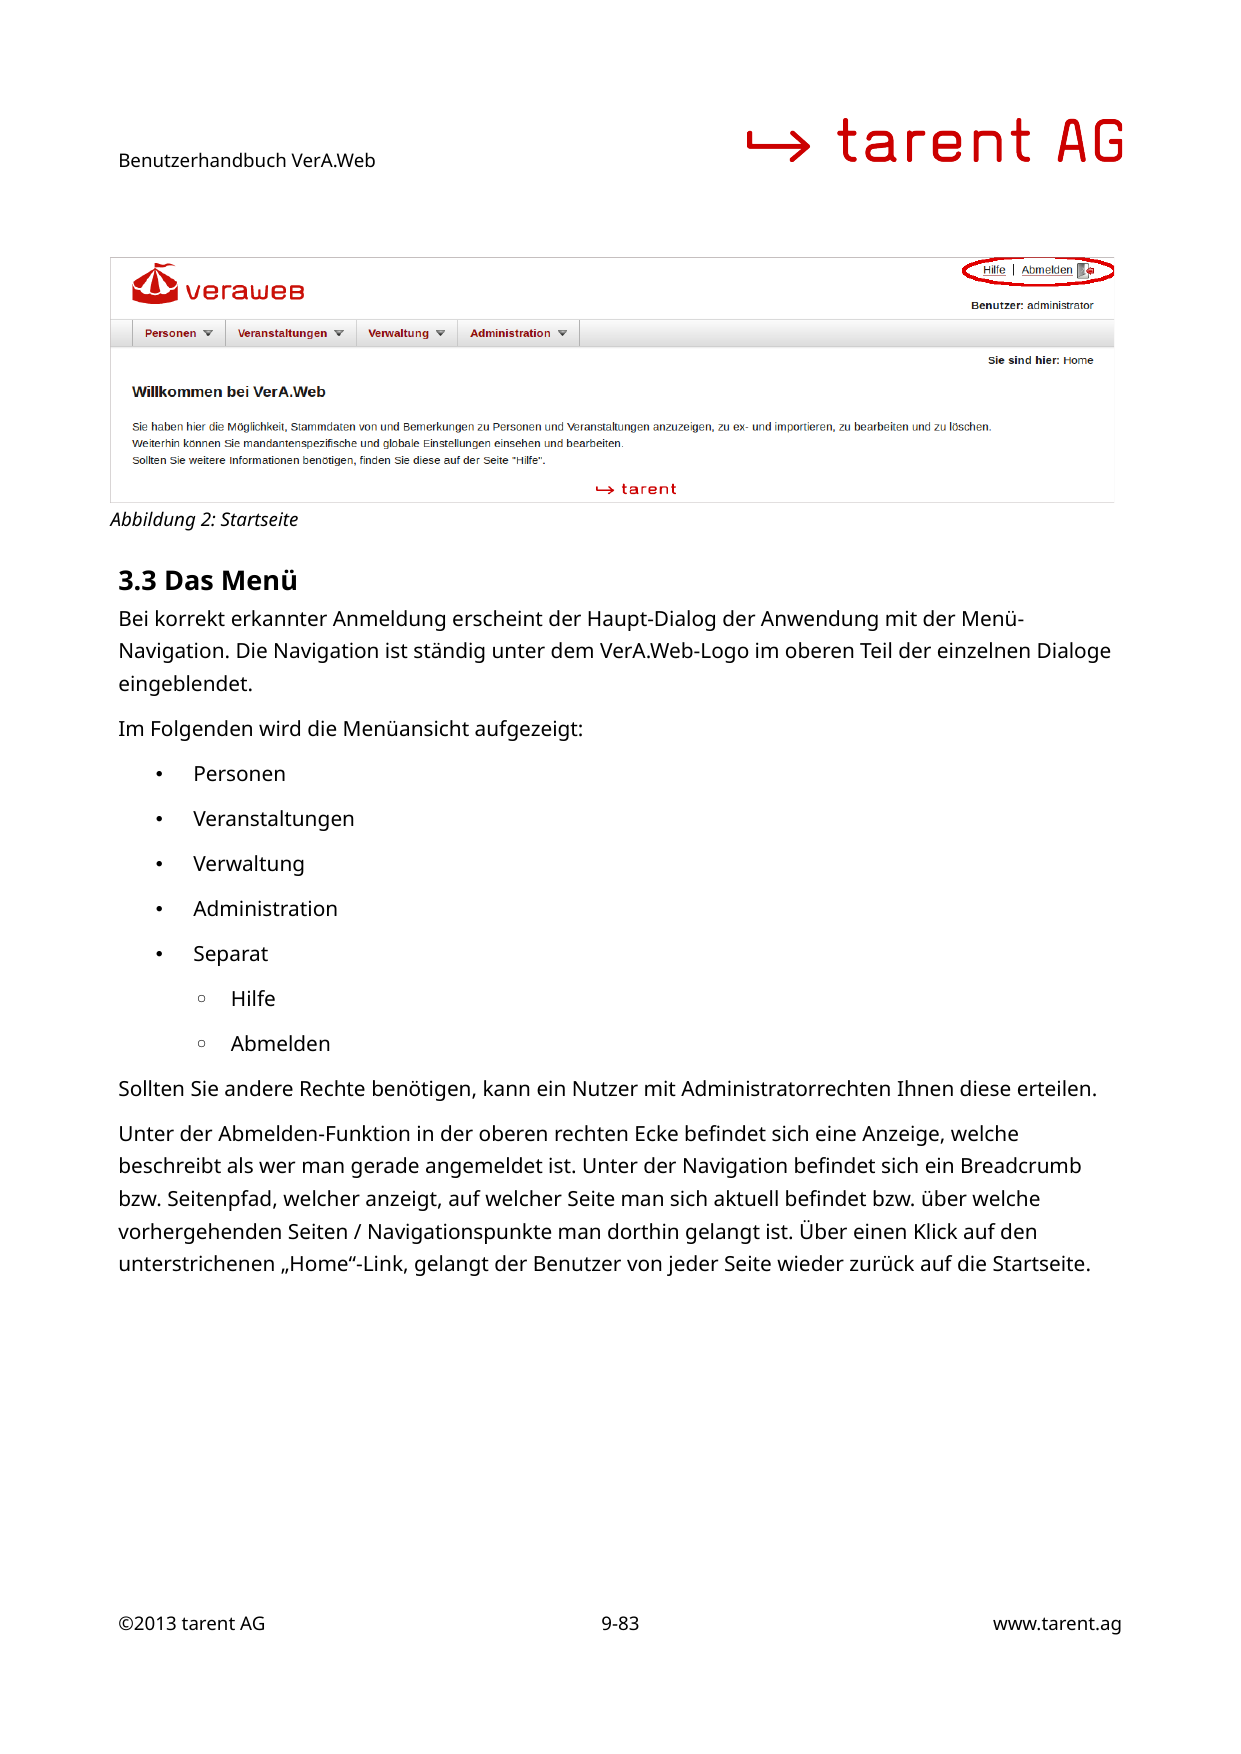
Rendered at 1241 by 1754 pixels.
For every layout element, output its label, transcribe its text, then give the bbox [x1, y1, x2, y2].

list Hilfe [193, 984, 1122, 1012]
text Abbildung 2: Startseite [110, 503, 1114, 532]
text Sollten Sie andere Rechte benötigen, kann ein Nutzer mit Administratorrechten Ihnen diese erteilen. [118, 1074, 1122, 1102]
list Verwaltung [156, 849, 1122, 877]
subtitle Das Menü [110, 245, 1122, 598]
list Abmelden [193, 1029, 1122, 1057]
list Veranstaltungen [156, 804, 1122, 832]
text Bei korrekt erkannter Anmeldung erscheint der Haupt-Dialog der Anwendung mit der Menü-Navigation. Die Navigation ist ständig unter dem VerA.Web-Logo im oberen Teil der einzelnen Dialoge eingeblendet. [118, 604, 1122, 697]
picture [110, 257, 1115, 503]
list Separat [156, 939, 1122, 967]
list Personen [156, 759, 1122, 787]
text Im Folgenden wird die Menüansicht aufgezeigt: [118, 714, 1122, 742]
text Unter der Abmelden-Funktion in der oberen rechten Ecke befindet sich eine Anzeige, welche beschreibt als wer man gerade angemeldet ist. Unter der Navigation befindet sich ein Breadcrumb bzw. Seitenpfad, welcher anzeigt, auf welcher Seite man sich aktuell befindet bzw. über welche vorhergehenden Seiten / Navigationspunkte man dorthin gelangt ist. Über einen Klick auf den unterstrichenen „Home“-Link, gelangt der Benutzer von jeder Seite wieder zurück auf die Startseite. [118, 1119, 1122, 1278]
list Administration [156, 894, 1122, 922]
picture [747, 118, 1123, 162]
